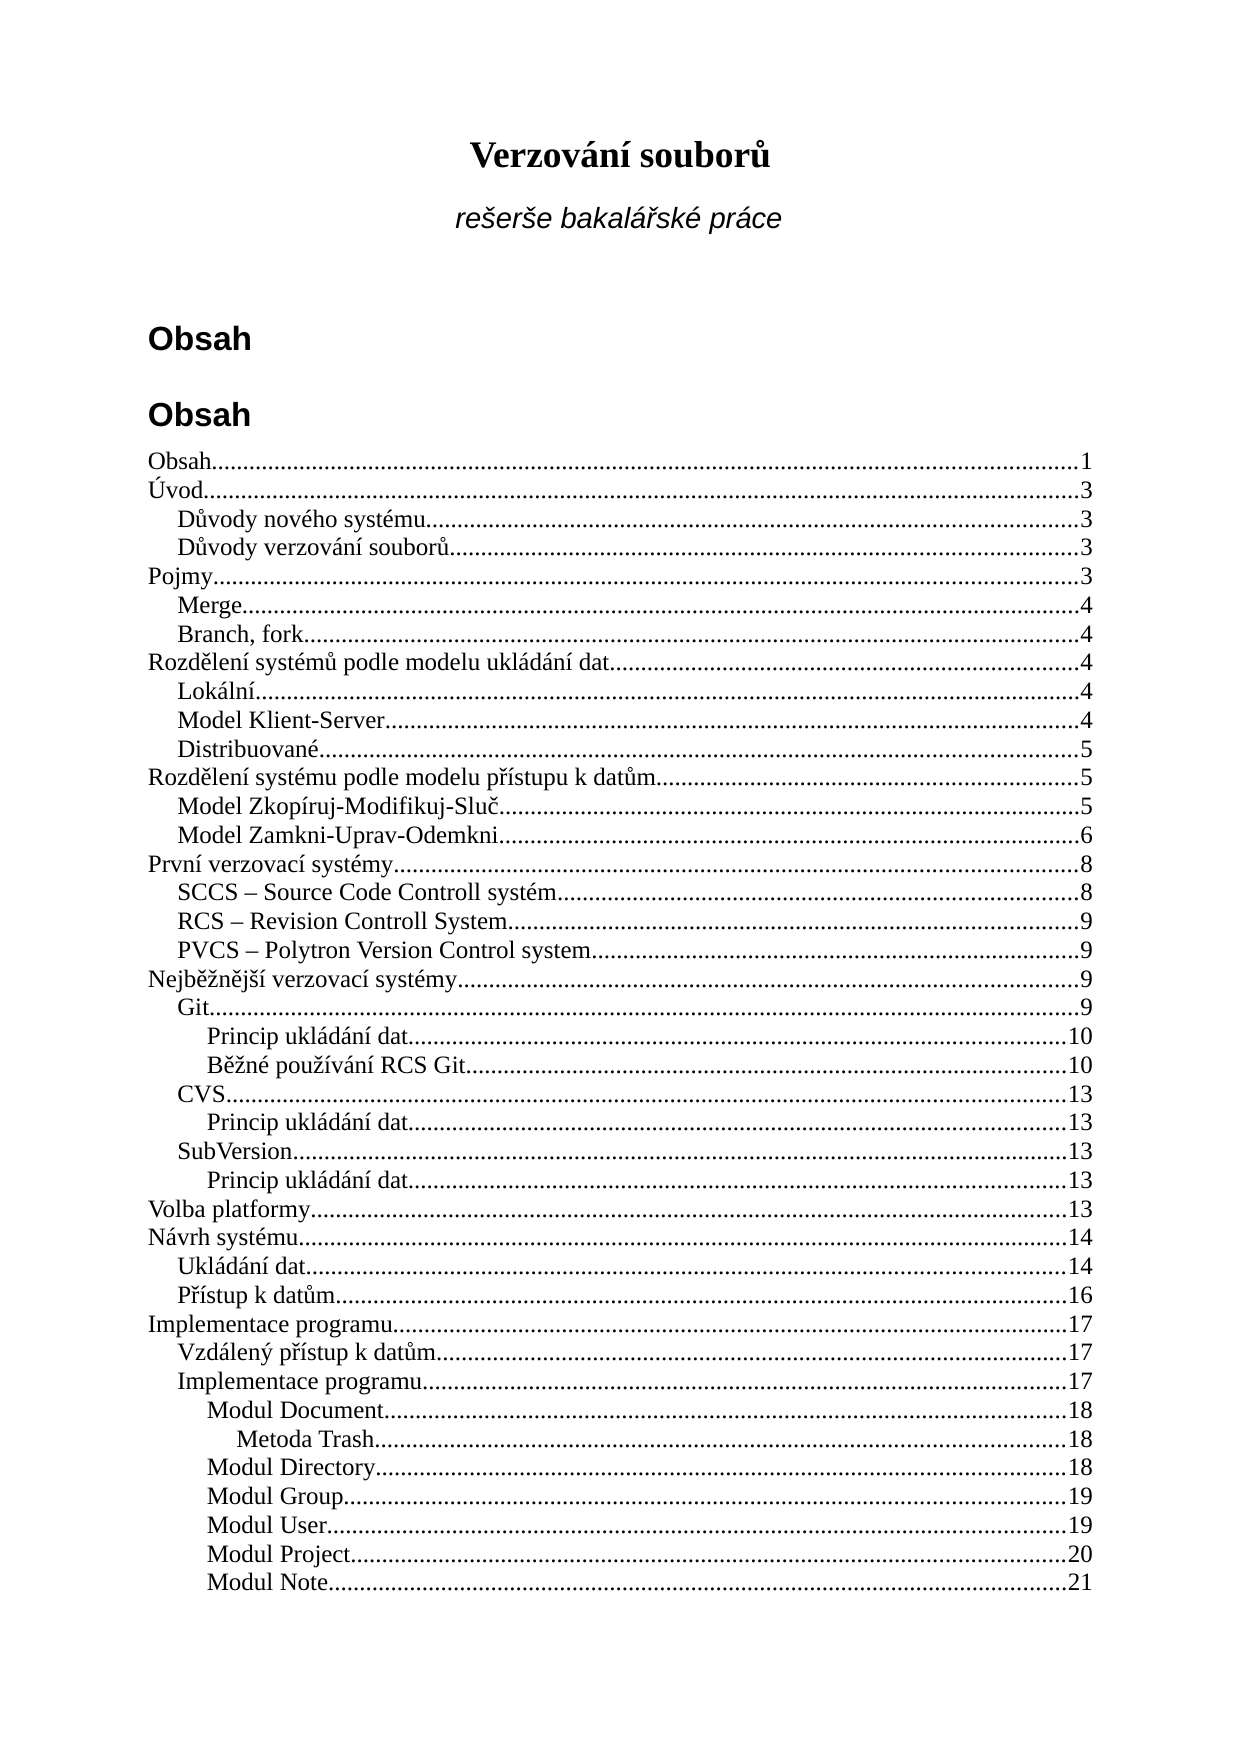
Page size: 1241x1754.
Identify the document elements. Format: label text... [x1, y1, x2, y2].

subtitle Obsah [148, 319, 1093, 358]
text Modul Project 20 [207, 1539, 1093, 1567]
title Verzování souborů [148, 133, 1093, 176]
subtitle Obsah [148, 395, 1093, 434]
text Princip ukládání dat 13 [207, 1165, 1093, 1194]
text Přístup k datům 16 [177, 1280, 1093, 1309]
text Princip ukládání dat 13 [207, 1107, 1093, 1136]
text Model Zamkni-Uprav-Odemkni 6 [177, 820, 1093, 849]
text Běžné používání RCS Git 10 [207, 1050, 1093, 1079]
text Obsah 1 [148, 446, 1093, 475]
text První verzovací systémy 8 [148, 849, 1093, 877]
text RCS – Revision Controll System 9 [177, 906, 1093, 935]
text Git 9 [177, 992, 1093, 1021]
text SCCS – Source Code Controll systém 8 [177, 877, 1093, 906]
text Lokální 4 [177, 676, 1093, 705]
text Modul Directory 18 [207, 1452, 1093, 1481]
text Modul User 19 [207, 1510, 1093, 1539]
text Implementace programu 17 [148, 1309, 1093, 1337]
text Vzdálený přístup k datům 17 [177, 1337, 1093, 1366]
text Implementace programu 17 [177, 1366, 1093, 1395]
text Rozdělení systému podle modelu přístupu k datům 5 [148, 762, 1093, 791]
subtitle rešerše bakalářské práce [148, 201, 1093, 234]
text Metoda Trash 18 [236, 1424, 1093, 1452]
text Volba platformy 13 [148, 1194, 1093, 1222]
text Nejběžnější verzovací systémy 9 [148, 964, 1093, 992]
text CVS 13 [177, 1079, 1093, 1107]
text Úvod 3 [148, 475, 1093, 504]
text Model Zkopíruj-Modifikuj-Sluč 5 [177, 791, 1093, 820]
text Modul Document 18 [207, 1395, 1093, 1424]
text Důvody nového systému 3 [177, 504, 1093, 532]
text Ukládání dat 14 [177, 1251, 1093, 1280]
text Modul Group 19 [207, 1481, 1093, 1510]
text Branch, fork 4 [177, 619, 1093, 647]
text Model Klient-Server 4 [177, 705, 1093, 734]
text Důvody verzování souborů 3 [177, 532, 1093, 561]
text PVCS – Polytron Version Control system 9 [177, 935, 1093, 964]
text Princip ukládání dat 10 [207, 1021, 1093, 1050]
text Merge 4 [177, 590, 1093, 619]
text SubVersion 13 [177, 1136, 1093, 1165]
text Rozdělení systémů podle modelu ukládání dat 4 [148, 647, 1093, 676]
text Modul Note 21 [207, 1567, 1093, 1596]
text Distribuované 5 [177, 734, 1093, 762]
text Pojmy 3 [148, 561, 1093, 590]
text Návrh systému 14 [148, 1222, 1093, 1251]
